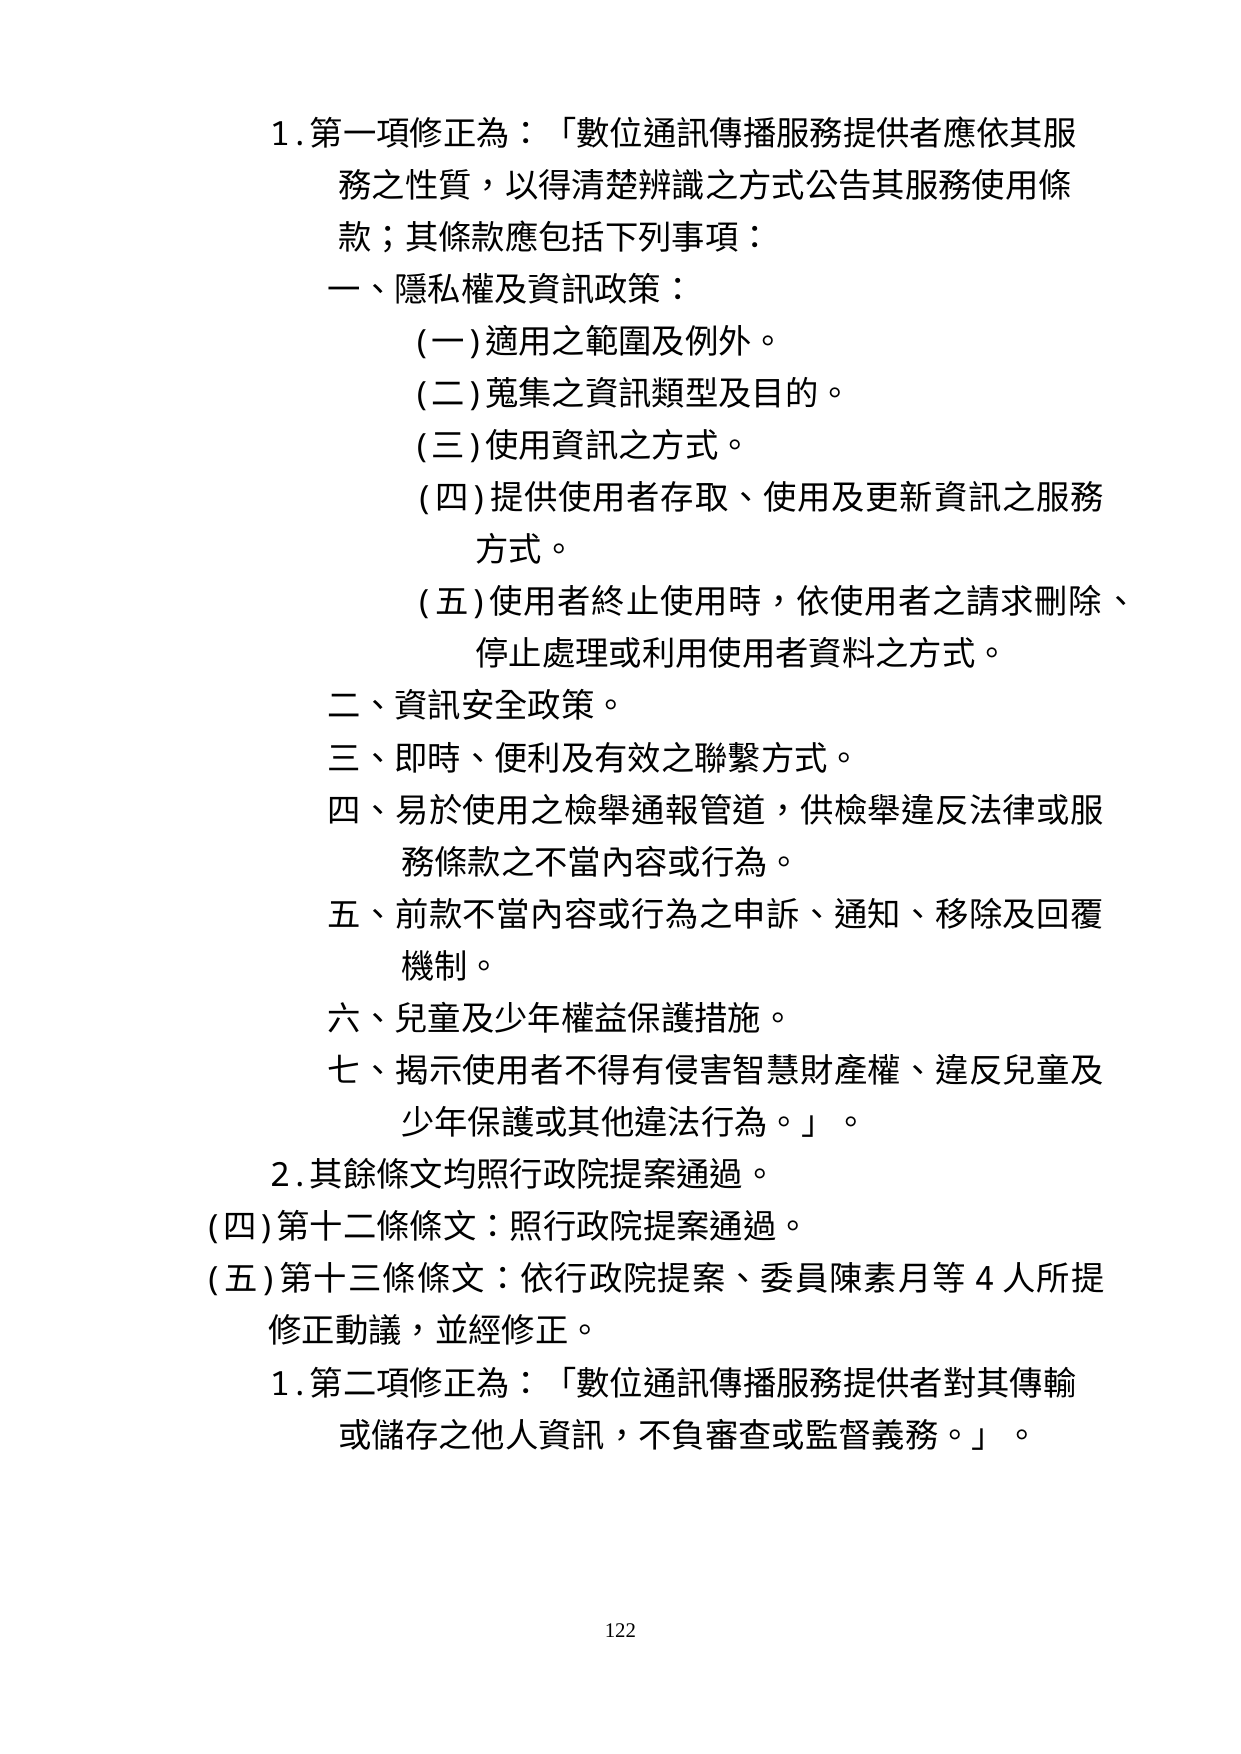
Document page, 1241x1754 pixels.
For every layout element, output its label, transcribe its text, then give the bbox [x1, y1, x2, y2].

text 二、資訊安全政策。 [328, 676, 1104, 728]
text 1.第二項修正為：「數位通訊傳播服務提供者對其傳輸或儲存之他人資訊，不負審查或監督義務。」。 [269, 1353, 1104, 1457]
text 四、易於使用之檢舉通報管道，供檢舉違反法律或服務條款之不當內容或行為。 [328, 780, 1104, 884]
text (一)適用之範圍及例外。 [338, 312, 1104, 364]
text 六、兒童及少年權益保護措施。 [328, 989, 1104, 1041]
text (四)第十二條條文：照行政院提案通過。 [203, 1197, 1104, 1249]
text (三)使用資訊之方式。 [338, 416, 1104, 468]
text 三、即時、便利及有效之聯繫方式。 [328, 728, 1104, 780]
text (二)蒐集之資訊類型及目的。 [338, 364, 1104, 416]
text (五)第十三條條文：依行政院提案、委員陳素月等4人所提修正動議，並經修正。 [203, 1249, 1104, 1353]
text 五、前款不當內容或行為之申訴、通知、移除及回覆機制。 [328, 884, 1104, 989]
text 七、揭示使用者不得有侵害智慧財產權、違反兒童及少年保護或其他違法行為。」。 [328, 1041, 1104, 1145]
text (五)使用者終止使用時，依使用者之請求刪除、停止處理或利用使用者資料之方式。 [372, 572, 1104, 676]
text 一、隱私權及資訊政策： [328, 259, 1104, 312]
text (四)提供使用者存取、使用及更新資訊之服務方式。 [372, 468, 1104, 572]
text 2.其餘條文均照行政院提案通過。 [269, 1145, 1104, 1197]
text 1.第一項修正為：「數位通訊傳播服務提供者應依其服務之性質，以得清楚辨識之方式公告其服務使用條款；其條款應包括下列事項： [269, 103, 1104, 259]
